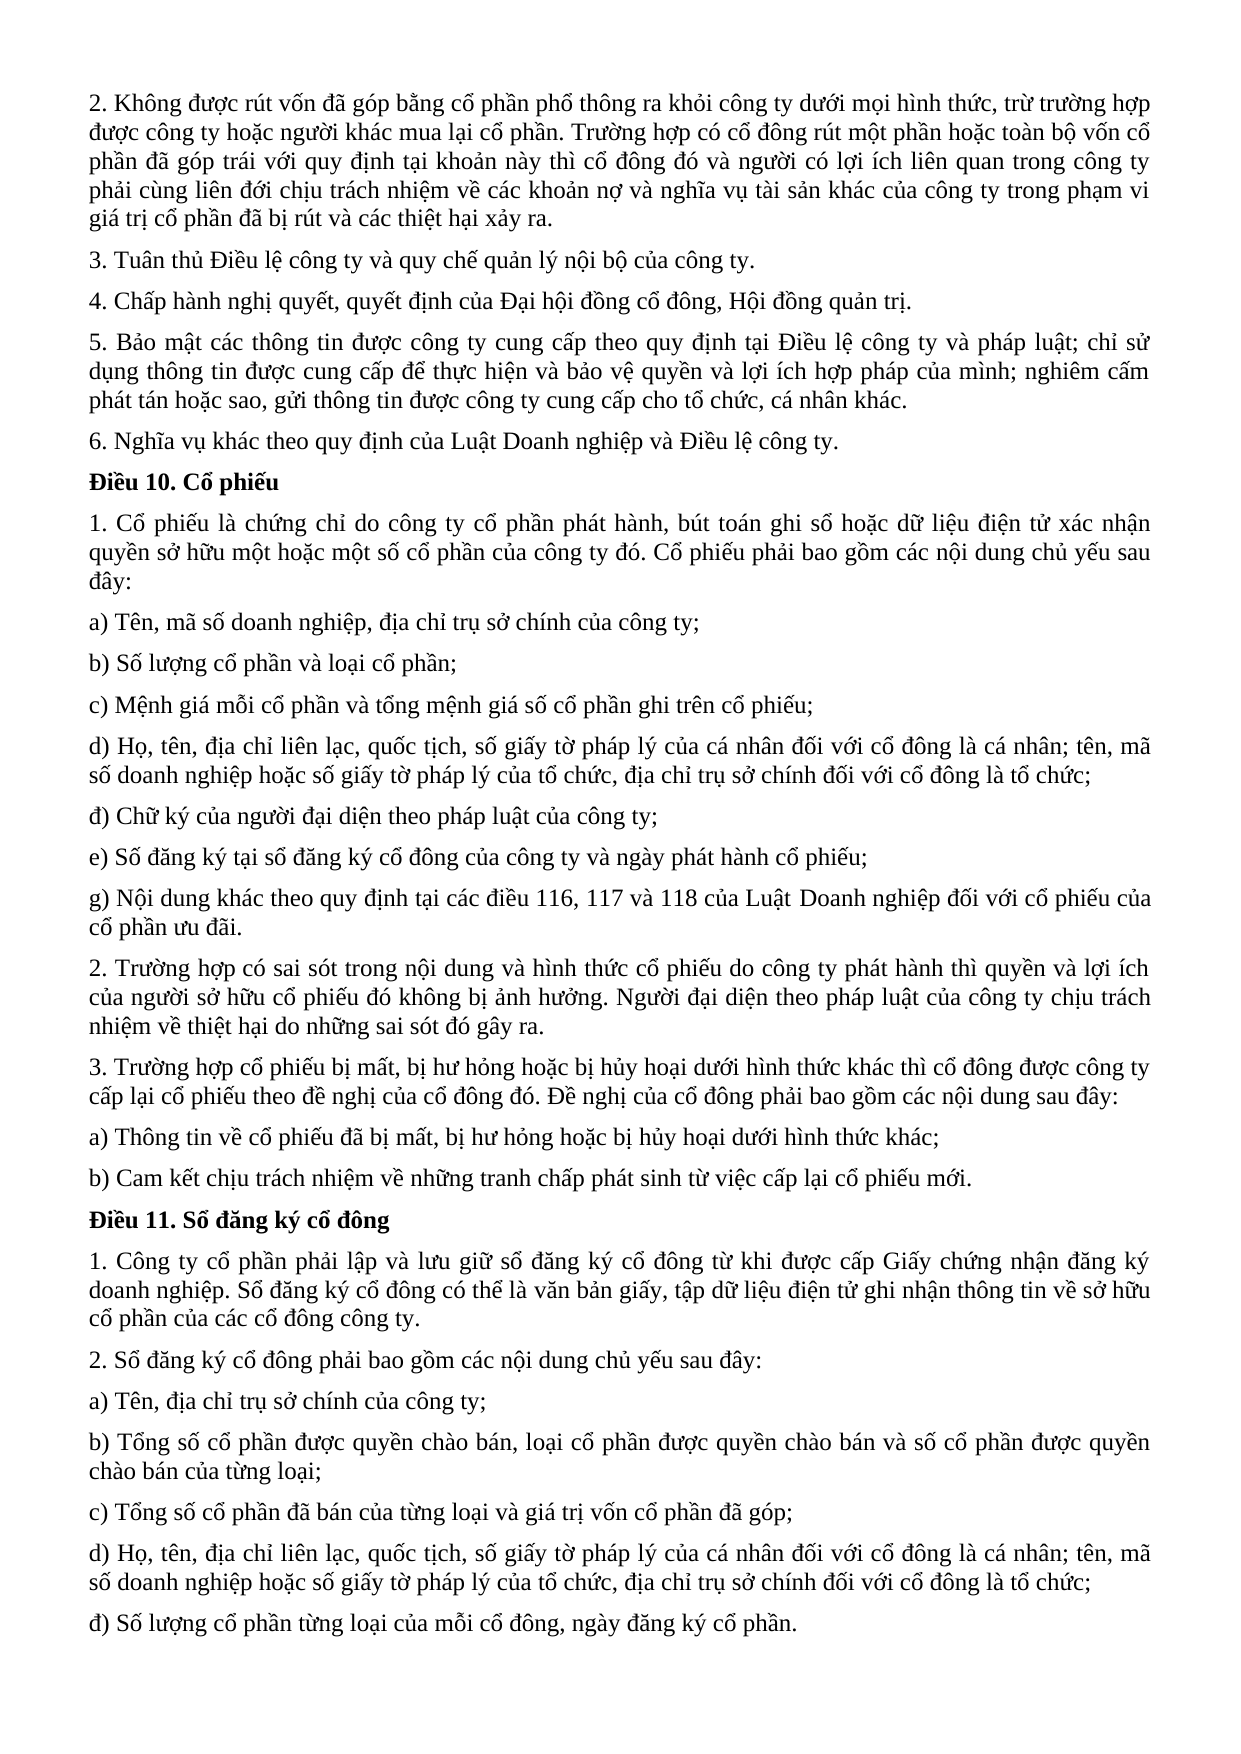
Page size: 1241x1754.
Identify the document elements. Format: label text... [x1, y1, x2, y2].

text d) Họ, tên, địa chỉ liên lạc, quốc tịch, số giấy tờ pháp lý của cá nhân đối với cổ đông là cá nhân; tên, mã số doanh nghiệp hoặc số giấy tờ pháp lý của tổ chức, địa chỉ trụ sở chính đối với cổ đông là tổ chức; [89, 731, 1152, 788]
subtitle Điều 11. Sổ đăng ký cổ đông [89, 1205, 1152, 1233]
text a) Tên, địa chỉ trụ sở chính của công ty; [89, 1386, 1152, 1415]
text đ) Số lượng cổ phần từng loại của mỗi cổ đông, ngày đăng ký cổ phần. [89, 1608, 1152, 1637]
text a) Tên, mã số doanh nghiệp, địa chỉ trụ sở chính của công ty; [89, 607, 1152, 636]
text 2. Không được rút vốn đã góp bằng cổ phần phổ thông ra khỏi công ty dưới mọi hình thức, trừ trường hợp được công ty hoặc người khác mua lại cổ phần. Trường hợp có cổ đông rút một phần hoặc toàn bộ vốn cổ phần đã góp trái với quy định tại khoản này thì cổ đông đó và người có lợi ích liên quan trong công ty phải cùng liên đới chịu trách nhiệm về các khoản nợ và nghĩa vụ tài sản khác của công ty trong phạm vi giá trị cổ phần đã bị rút và các thiệt hại xảy ra. [89, 88, 1152, 232]
text a) Thông tin về cổ phiếu đã bị mất, bị hư hỏng hoặc bị hủy hoại dưới hình thức khác; [89, 1122, 1152, 1151]
text e) Số đăng ký tại sổ đăng ký cổ đông của công ty và ngày phát hành cổ phiếu; [89, 842, 1152, 871]
text d) Họ, tên, địa chỉ liên lạc, quốc tịch, số giấy tờ pháp lý của cá nhân đối với cổ đông là cá nhân; tên, mã số doanh nghiệp hoặc số giấy tờ pháp lý của tổ chức, địa chỉ trụ sở chính đối với cổ đông là tổ chức; [89, 1538, 1152, 1596]
text g) Nội dung khác theo quy định tại các điều 116, 117 và 118 của Luật Doanh nghiệp đối với cổ phiếu của cổ phần ưu đãi. [89, 883, 1152, 941]
text 1. Cổ phiếu là chứng chỉ do công ty cổ phần phát hành, bút toán ghi sổ hoặc dữ liệu điện tử xác nhận quyền sở hữu một hoặc một số cổ phần của công ty đó. Cổ phiếu phải bao gồm các nội dung chủ yếu sau đây: [89, 508, 1152, 595]
text 3. Trường hợp cổ phiếu bị mất, bị hư hỏng hoặc bị hủy hoại dưới hình thức khác thì cổ đông được công ty cấp lại cổ phiếu theo đề nghị của cổ đông đó. Đề nghị của cổ đông phải bao gồm các nội dung sau đây: [89, 1052, 1152, 1110]
text 4. Chấp hành nghị quyết, quyết định của Đại hội đồng cổ đông, Hội đồng quản trị. [89, 286, 1152, 315]
text c) Mệnh giá mỗi cổ phần và tổng mệnh giá số cổ phần ghi trên cổ phiếu; [89, 690, 1152, 718]
text đ) Chữ ký của người đại diện theo pháp luật của công ty; [89, 801, 1152, 830]
text 2. Sổ đăng ký cổ đông phải bao gồm các nội dung chủ yếu sau đây: [89, 1345, 1152, 1373]
subtitle Điều 10. Cổ phiếu [89, 467, 1152, 496]
text 1. Công ty cổ phần phải lập và lưu giữ sổ đăng ký cổ đông từ khi được cấp Giấy chứng nhận đăng ký doanh nghiệp. Sổ đăng ký cổ đông có thể là văn bản giấy, tập dữ liệu điện tử ghi nhận thông tin về sở hữu cổ phần của các cổ đông công ty. [89, 1246, 1152, 1332]
text b) Tổng số cổ phần được quyền chào bán, loại cổ phần được quyền chào bán và số cổ phần được quyền chào bán của từng loại; [89, 1427, 1152, 1485]
text 5. Bảo mật các thông tin được công ty cung cấp theo quy định tại Điều lệ công ty và pháp luật; chỉ sử dụng thông tin được cung cấp để thực hiện và bảo vệ quyền và lợi ích hợp pháp của mình; nghiêm cấm phát tán hoặc sao, gửi thông tin được công ty cung cấp cho tổ chức, cá nhân khác. [89, 327, 1152, 413]
text b) Cam kết chịu trách nhiệm về những tranh chấp phát sinh từ việc cấp lại cổ phiếu mới. [89, 1163, 1152, 1192]
text 6. Nghĩa vụ khác theo quy định của Luật Doanh nghiệp và Điều lệ công ty. [89, 426, 1152, 455]
text b) Số lượng cổ phần và loại cổ phần; [89, 648, 1152, 677]
text 2. Trường hợp có sai sót trong nội dung và hình thức cổ phiếu do công ty phát hành thì quyền và lợi ích của người sở hữu cổ phiếu đó không bị ảnh hưởng. Người đại diện theo pháp luật của công ty chịu trách nhiệm về thiệt hại do những sai sót đó gây ra. [89, 953, 1152, 1040]
text 3. Tuân thủ Điều lệ công ty và quy chế quản lý nội bộ của công ty. [89, 245, 1152, 273]
text c) Tổng số cổ phần đã bán của từng loại và giá trị vốn cổ phần đã góp; [89, 1497, 1152, 1526]
